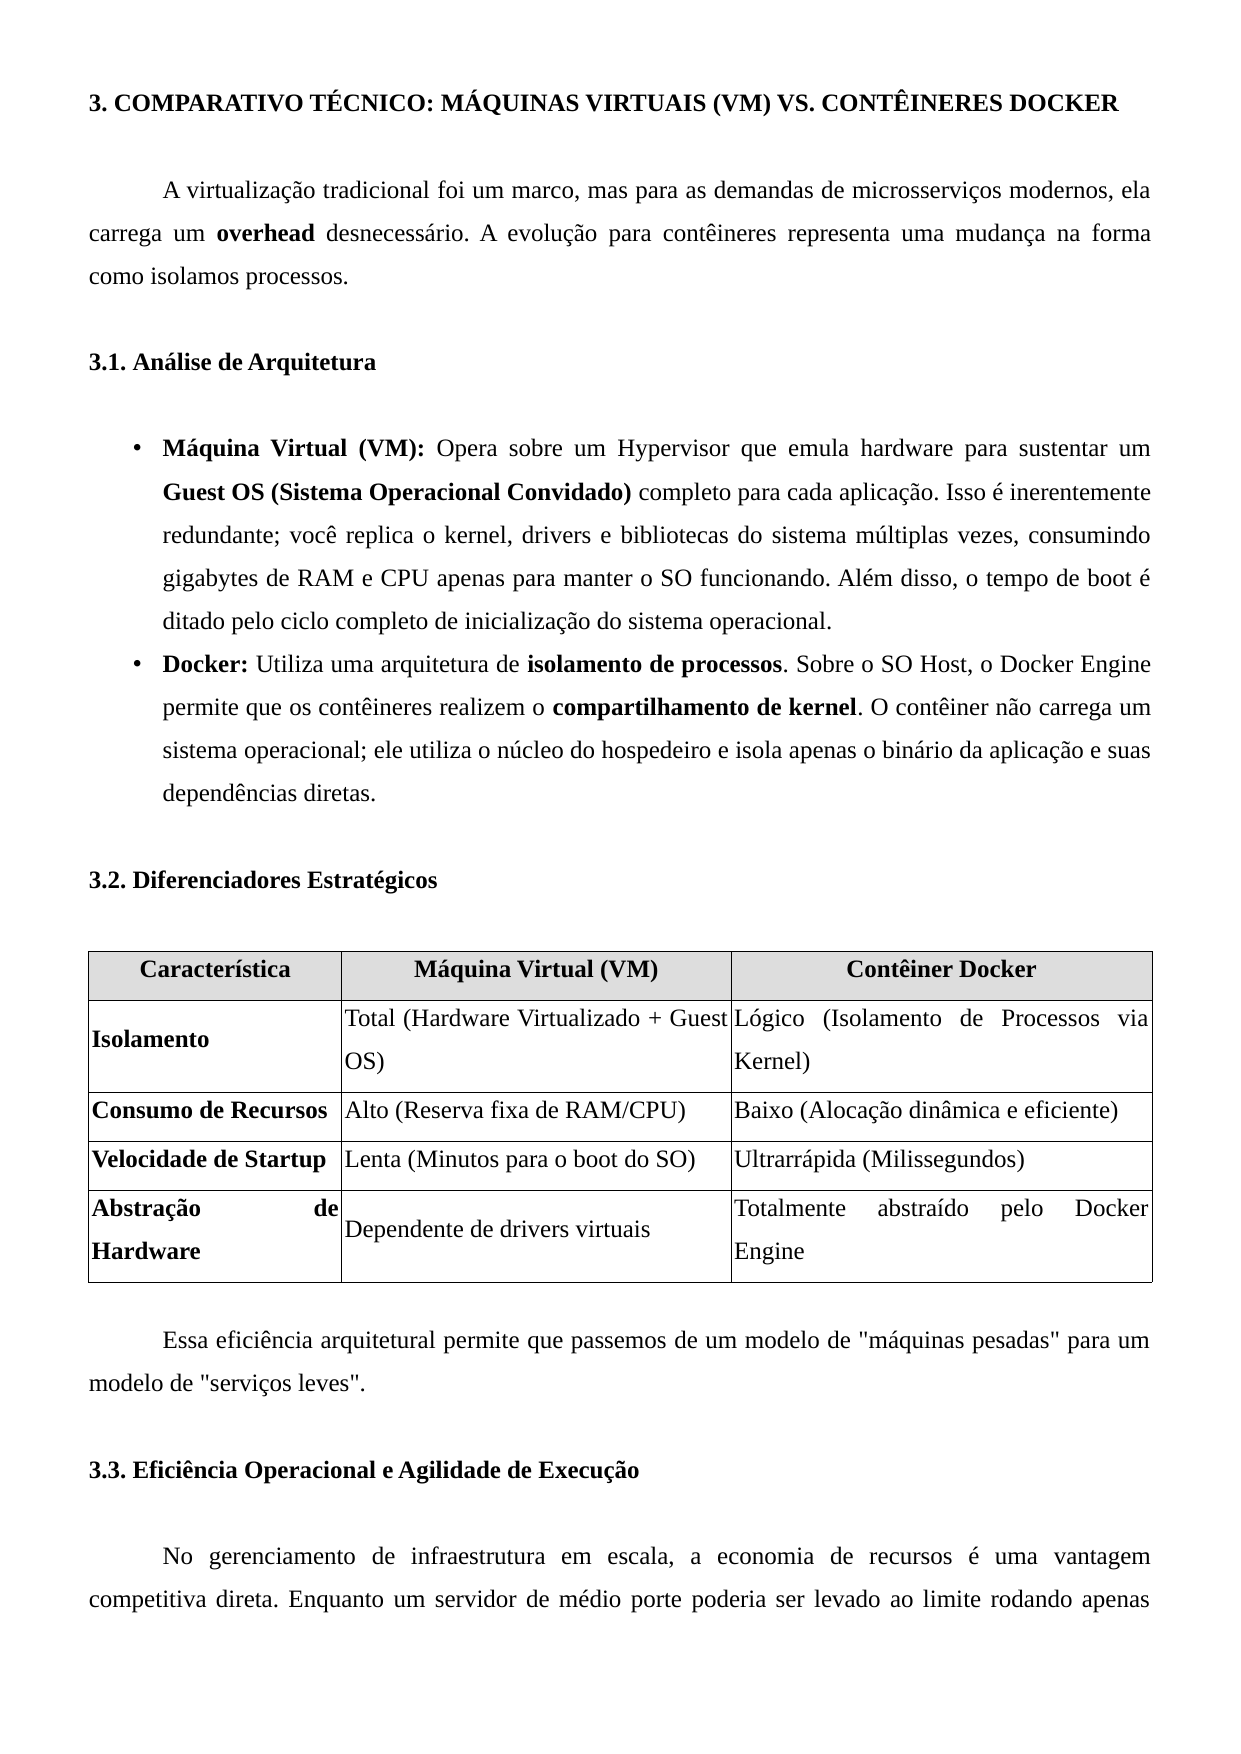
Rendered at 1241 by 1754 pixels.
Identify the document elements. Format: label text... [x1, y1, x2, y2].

list Docker: Utiliza uma arquitetura de isolamento de processos. Sobre o SO Host, o Docker Engine permite que os contêineres realizem o compartilhamento de kernel. O contêiner não carrega um sistema operacional; ele utiliza o núcleo do hospedeiro e isola apenas o binário da aplicação e suas dependências diretas. [133, 649, 1152, 807]
table_cell Lenta (Minutos para o boot do SO) [342, 1142, 731, 1190]
table_header Contêiner Docker [732, 952, 1152, 1000]
table_cell Lógico (Isolamento de Processos via Kernel) [732, 1001, 1152, 1092]
text A virtualização tradicional foi um marco, mas para as demandas de microsserviços modernos, ela carrega um overhead desnecessário. A evolução para contêineres representa uma mudança na forma como isolamos processos. [88, 175, 1152, 290]
table_cell Dependente de drivers virtuais [342, 1191, 731, 1282]
table_cell Ultrarrápida (Milissegundos) [732, 1142, 1152, 1190]
table_header Característica [89, 952, 341, 1000]
text No gerenciamento de infraestrutura em escala, a economia de recursos é uma vantagem competitiva direta. Enquanto um servidor de médio porte poderia ser levado ao limite rodando apenas [88, 1541, 1152, 1613]
table_header Máquina Virtual (VM) [342, 952, 731, 1000]
subtitle Eficiência Operacional e Agilidade de Execução [88, 1455, 1152, 1483]
table_cell Velocidade de Startup [89, 1142, 341, 1190]
table_cell Total (Hardware Virtualizado + Guest OS) [342, 1001, 731, 1092]
list Máquina Virtual (VM): Opera sobre um Hypervisor que emula hardware para sustentar um Guest OS (Sistema Operacional Convidado) completo para cada aplicação. Isso é inerentemente redundante; você replica o kernel, drivers e bibliotecas do sistema múltiplas vezes, consumindo gigabytes de RAM e CPU apenas para manter o SO funcionando. Além disso, o tempo de boot é ditado pelo ciclo completo de inicialização do sistema operacional. [133, 433, 1152, 635]
subtitle Diferenciadores Estratégicos [88, 865, 1152, 893]
table_cell Totalmente abstraído pelo Docker Engine [732, 1191, 1152, 1282]
table_cell Abstração de Hardware [89, 1191, 341, 1282]
subtitle Análise de Arquitetura [88, 347, 1152, 376]
text Essa eficiência arquitetural permite que passemos de um modelo de "máquinas pesadas" para um modelo de "serviços leves". [88, 1325, 1152, 1397]
table_cell Alto (Reserva fixa de RAM/CPU) [342, 1093, 731, 1141]
table_cell Consumo de Recursos [89, 1093, 341, 1141]
table_cell Isolamento [89, 1001, 341, 1092]
table_cell Baixo (Alocação dinâmica e eficiente) [732, 1093, 1152, 1141]
subtitle Comparativo Técnico: Máquinas Virtuais (VM) vs. Contêineres Docker [88, 88, 1152, 117]
